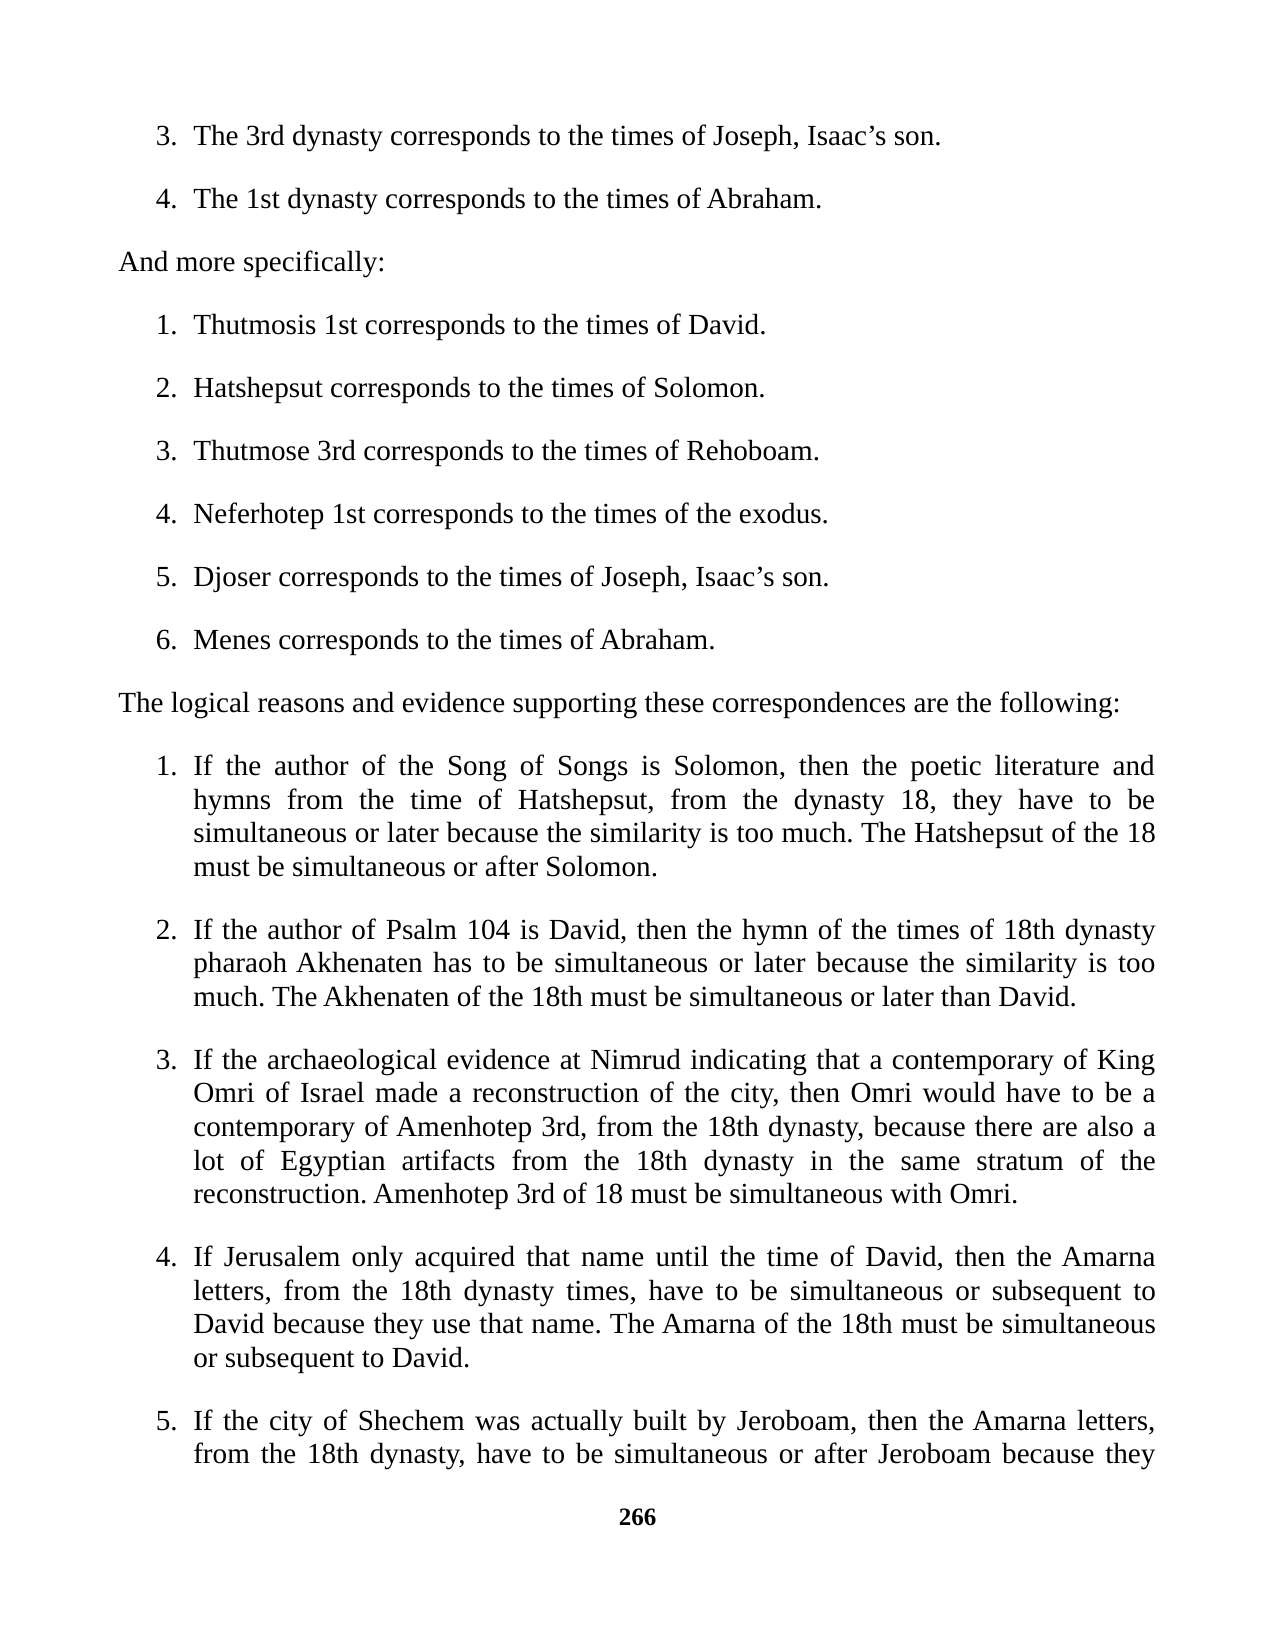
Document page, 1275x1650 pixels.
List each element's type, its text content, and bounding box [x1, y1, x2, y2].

text And more specifically: [118, 244, 1157, 278]
list Thutmose 3rd corresponds to the times of Rehoboam. [156, 433, 1157, 467]
list If the author of the Song of Songs is Solomon, then the poetic literature and hymns from the time of Hatshepsut, from the dynasty 18, they have to be simultaneous or later because the similarity is too much. The Hatshepsut of the 18 must be simultaneous or after Solomon. [156, 748, 1157, 882]
list Neferhotep 1st corresponds to the times of the exodus. [156, 496, 1157, 530]
list If Jerusalem only acquired that name until the time of David, then the Amarna letters, from the 18th dynasty times, have to be simultaneous or subsequent to David because they use that name. The Amarna of the 18th must be simultaneous or subsequent to David. [156, 1239, 1157, 1373]
list Menes corresponds to the times of Abraham. [156, 622, 1157, 656]
list Thutmosis 1st corresponds to the times of David. [156, 307, 1157, 341]
list If the author of Psalm 104 is David, then the hymn of the times of 18th dynasty pharaoh Akhenaten has to be simultaneous or later because the similarity is too much. The Akhenaten of the 18th must be simultaneous or later than David. [156, 912, 1157, 1013]
list If the archaeological evidence at Nimrud indicating that a contemporary of King Omri of Israel made a reconstruction of the city, then Omri would have to be a contemporary of Amenhotep 3rd, from the 18th dynasty, because there are also a lot of Egyptian artifacts from the 18th dynasty in the same stratum of the reconstruction. Amenhotep 3rd of 18 must be simultaneous with Omri. [156, 1042, 1157, 1210]
list If the city of Shechem was actually built by Jeroboam, then the Amarna letters, from the 18th dynasty, have to be simultaneous or after Jeroboam because they [156, 1403, 1157, 1470]
list Hatshepsut corresponds to the times of Solomon. [156, 370, 1157, 404]
list Djoser corresponds to the times of Joseph, Isaac’s son. [156, 559, 1157, 593]
list The 3rd dynasty corresponds to the times of Joseph, Isaac’s son. [156, 118, 1157, 152]
text The logical reasons and evidence supporting these correspondences are the following: [118, 685, 1157, 719]
list The 1st dynasty corresponds to the times of Abraham. [156, 181, 1157, 215]
